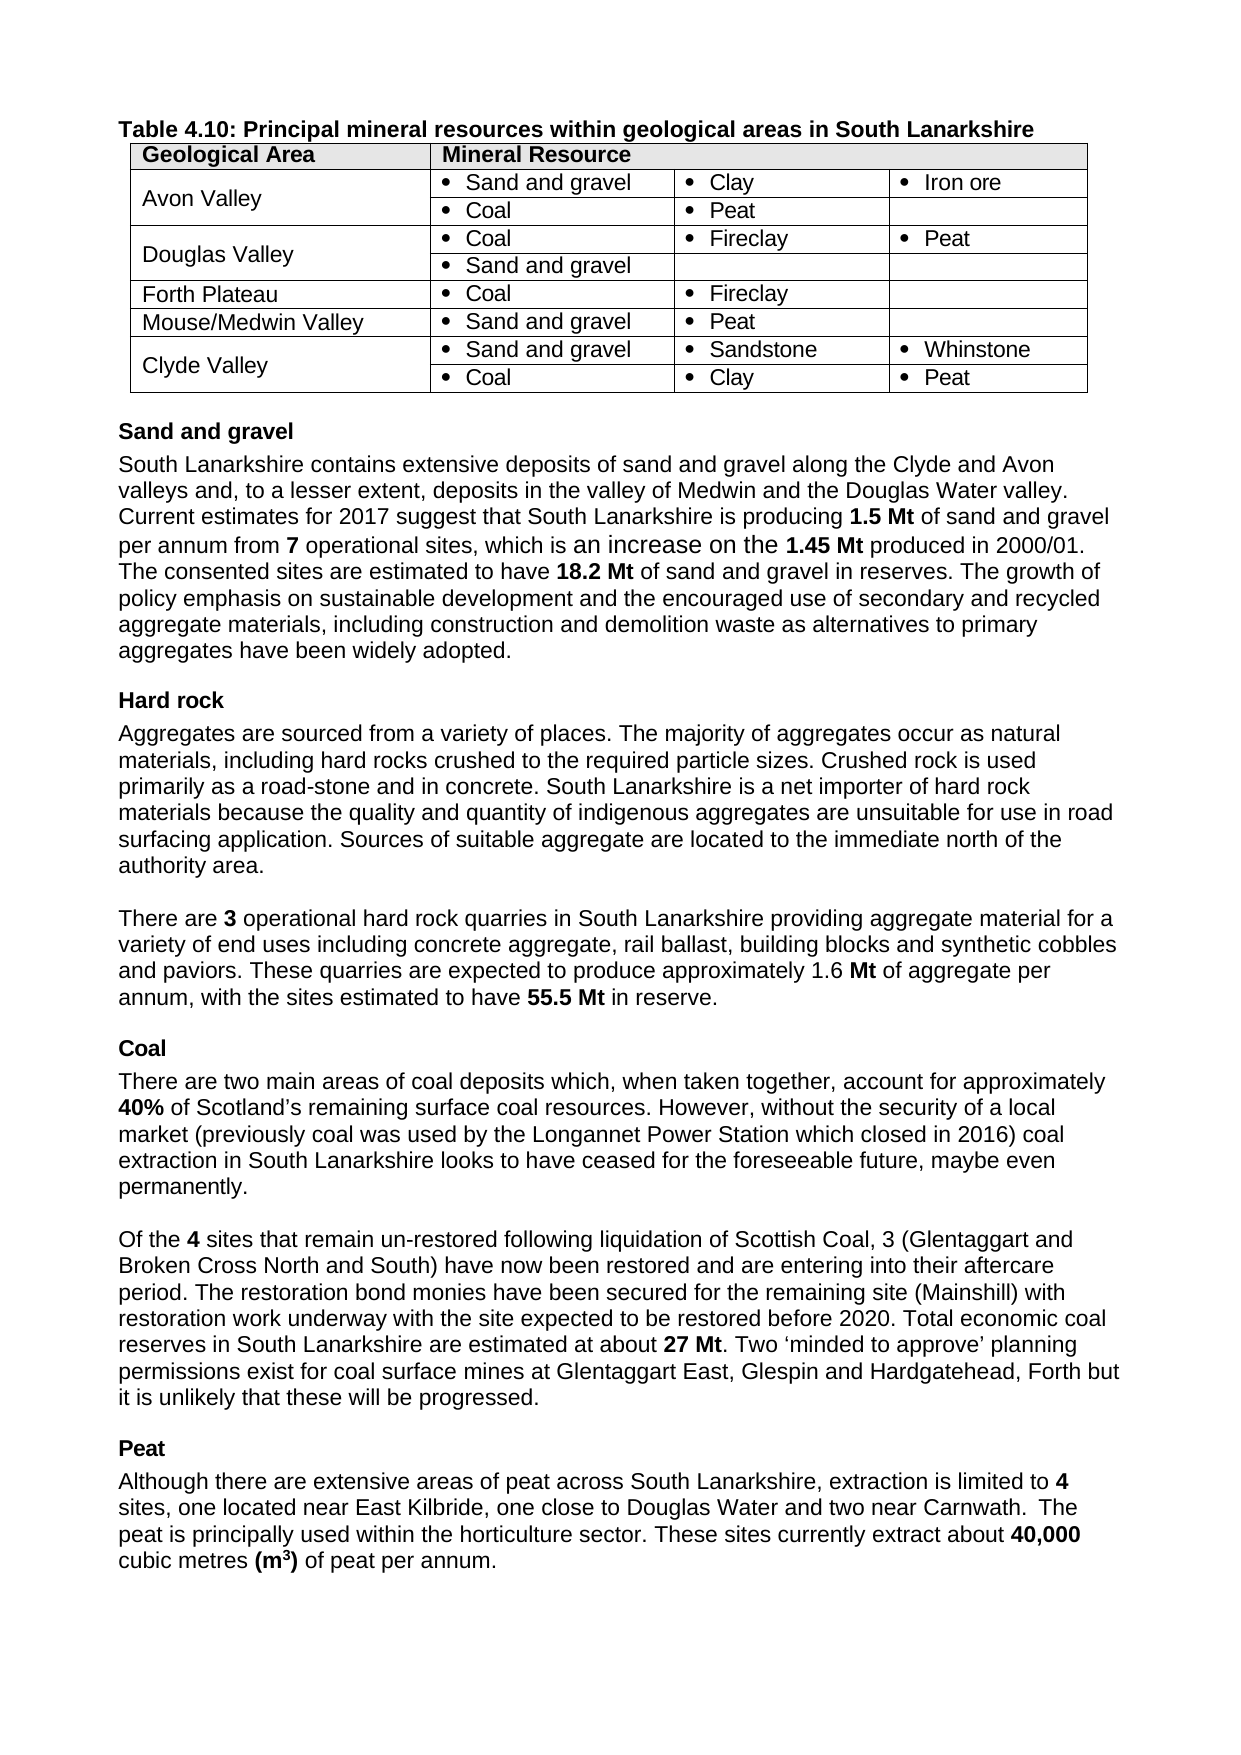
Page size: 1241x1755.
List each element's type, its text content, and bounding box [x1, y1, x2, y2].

table_cell Whinstone [890, 337, 1087, 364]
table_cell Clay [675, 170, 889, 197]
table_cell Sand and gravel [431, 170, 674, 197]
table_cell Peat [890, 226, 1087, 252]
table_cell Douglas Valley [131, 226, 430, 280]
table_cell Sandstone [675, 337, 889, 364]
text Sand and gravel [118, 418, 1196, 444]
table_cell Clay [675, 365, 889, 392]
table_header Geological Area [131, 144, 430, 169]
table_cell Coal [431, 198, 674, 224]
table_cell Clyde Valley [131, 337, 430, 392]
table_cell Fireclay [675, 226, 889, 252]
table_cell [890, 254, 1087, 280]
table_header Mineral Resource [431, 144, 1087, 169]
table_cell Avon Valley [131, 170, 430, 224]
table_cell [890, 281, 1087, 308]
table_cell Sand and gravel [431, 254, 674, 280]
text Of the 4 sites that remain un-restored following liquidation of Scottish Coal, 3 (Glentaggart and Broken Cross North and South) have now been restored and are entering into their aftercare period. The restoration bond monies have been secured for the remaining site (Mainshill) with restoration work underway with the site expected to be restored before 2020. Total economic coal reserves in South Lanarkshire are estimated at about 27 Mt. Two ‘minded to approve’ planning permissions exist for coal surface mines at Glentaggart East, Glespin and Hardgatehead, Forth but it is unlikely that these will be progressed. [118, 1226, 1122, 1410]
table_cell Peat [675, 198, 889, 224]
table_cell [675, 254, 889, 280]
table_cell Forth Plateau [131, 281, 430, 308]
table_cell Sand and gravel [431, 309, 674, 336]
subtitle Table 4.10: Principal mineral resources within geological areas in South Lanarkshire [118, 116, 1196, 142]
text Although there are extensive areas of peat across South Lanarkshire, extraction is limited to 4 sites, one located near East Kilbride, one close to Douglas Water and two near Carnwath. The peat is principally used within the horticulture sector. These sites currently extract about 40,000 cubic metres (m3) of peat per annum. [118, 1468, 1117, 1573]
subtitle Hard rock [118, 687, 1196, 714]
subtitle Coal [118, 1035, 1196, 1061]
text There are two main areas of coal deposits which, when taken together, account for approximately 40% of Scotland’s remaining surface coal resources. However, without the security of a local market (previously coal was used by the Longannet Power Station which closed in 2016) coal extraction in South Lanarkshire looks to have ceased for the foreseeable future, maybe even permanently. [118, 1068, 1118, 1199]
text South Lanarkshire contains extensive deposits of sand and gravel along the Clyde and Avon valleys and, to a lesser extent, deposits in the valley of Medwin and the Douglas Water valley. Current estimates for 2017 suggest that South Lanarkshire is producing 1.5 Mt of sand and gravel per annum from 7 operational sites, which is an increase on the 1.45 Mt produced in 2000/01. [118, 451, 1118, 558]
subtitle Peat [118, 1435, 1196, 1462]
table_cell Fireclay [675, 281, 889, 308]
table_cell Coal [431, 281, 674, 308]
text There are 3 operational hard rock quarries in South Lanarkshire providing aggregate material for a variety of end uses including concrete aggregate, rail ballast, building blocks and synthetic cobbles and paviors. These quarries are expected to produce approximately 1.6 Mt of aggregate per annum, with the sites estimated to have 55.5 Mt in reserve. [118, 904, 1118, 1010]
table_cell [890, 198, 1087, 224]
table_cell Iron ore [890, 170, 1087, 197]
table_cell Peat [890, 365, 1087, 392]
table_cell [890, 309, 1087, 336]
text Aggregates are sourced from a variety of places. The majority of aggregates occur as natural materials, including hard rocks crushed to the required particle sizes. Crushed rock is used primarily as a road-stone and in concrete. South Lanarkshire is a net importer of hard rock materials because the quality and quantity of indigenous aggregates are unsuitable for use in road surfacing application. Sources of suitable aggregate are located to the immediate north of the authority area. [118, 720, 1118, 878]
table_cell Mouse/Medwin Valley [131, 309, 430, 336]
table_cell Coal [431, 226, 674, 252]
table_cell Peat [675, 309, 889, 336]
text The consented sites are estimated to have 18.2 Mt of sand and gravel in reserves. The growth of policy emphasis on sustainable development and the encouraged use of secondary and recycled aggregate materials, including construction and demolition waste as alternatives to primary aggregates have been widely adopted. [118, 558, 1118, 664]
table_cell Coal [431, 365, 674, 392]
table_cell Sand and gravel [431, 337, 674, 364]
